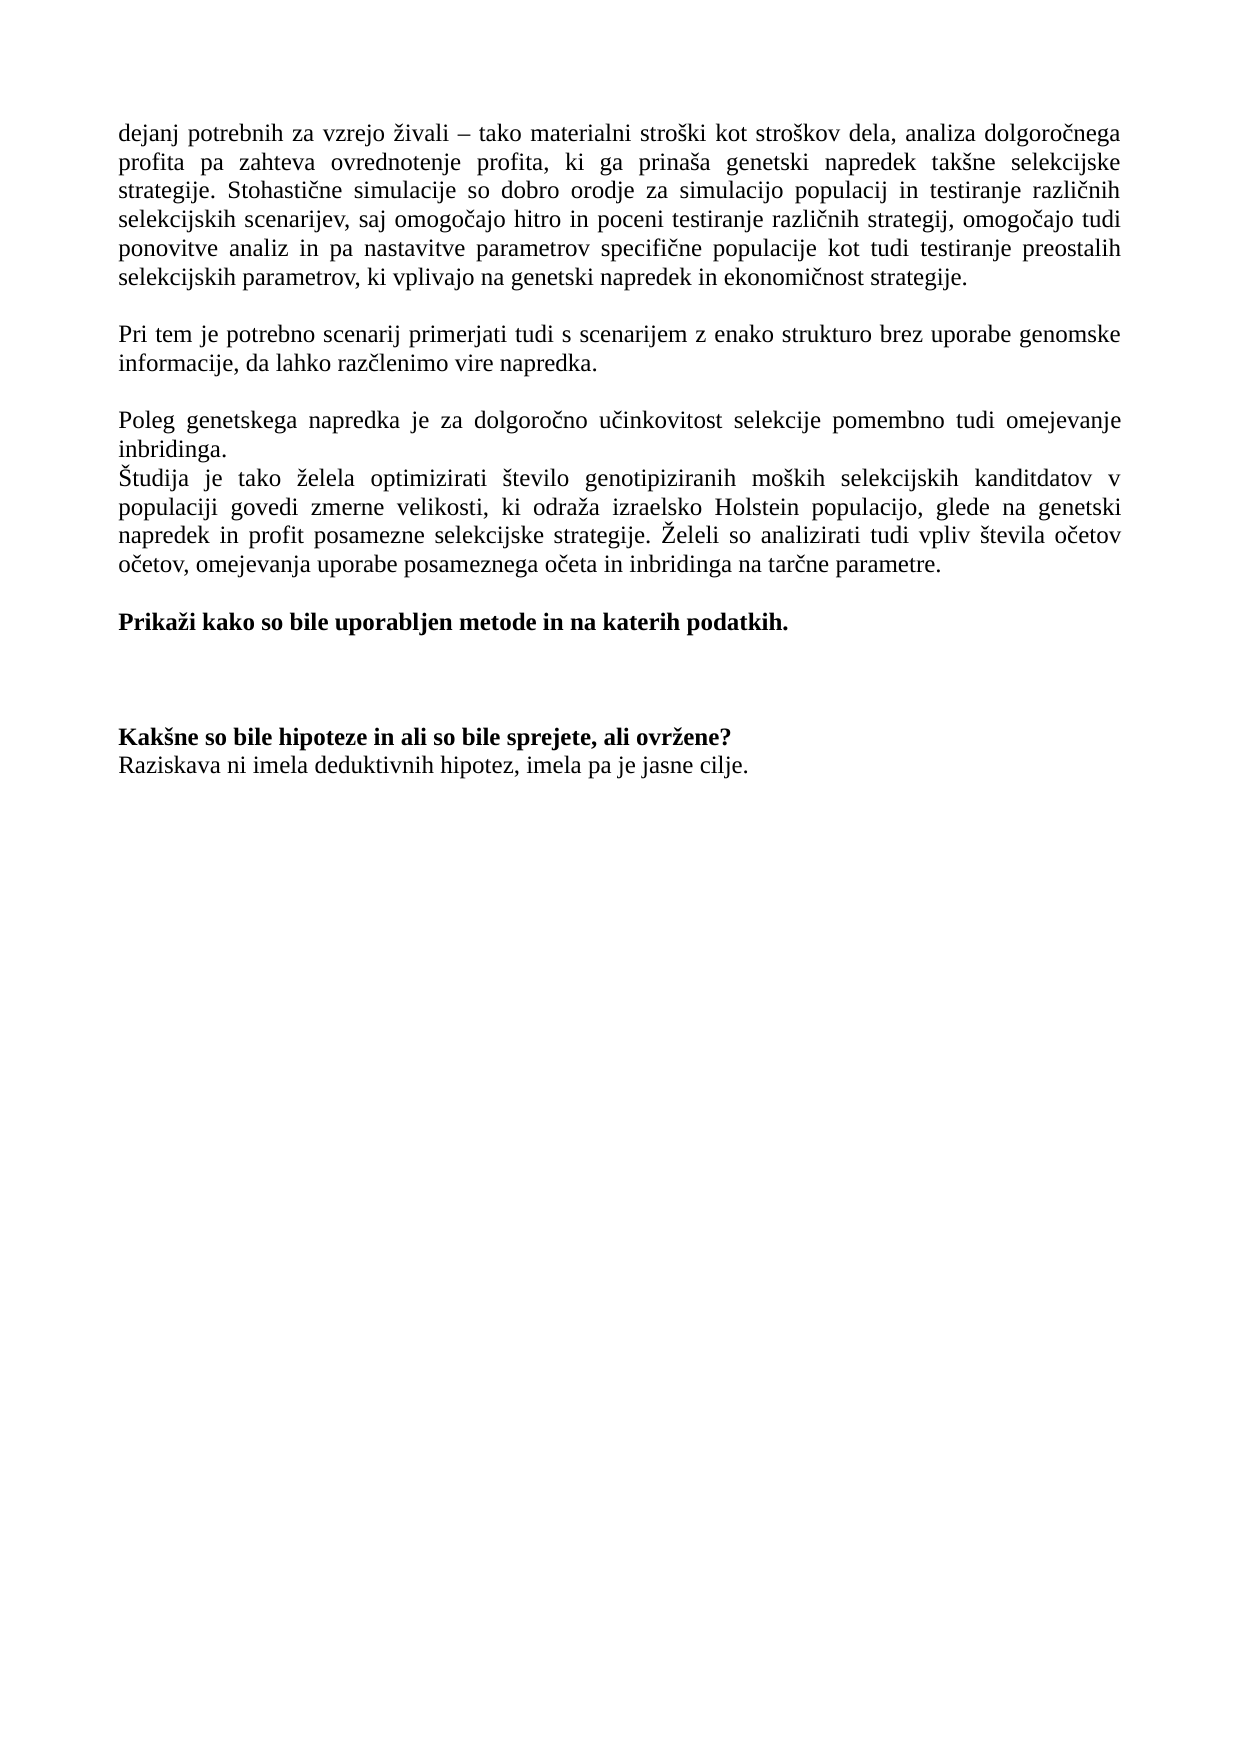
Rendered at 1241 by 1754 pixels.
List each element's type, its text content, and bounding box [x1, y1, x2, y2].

text Poleg genetskega napredka je za dolgoročno učinkovitost selekcije pomembno tudi omejevanje inbridinga. [118, 406, 1122, 463]
text Raziskava ni imela deduktivnih hipotez, imela pa je jasne cilje. [118, 751, 1122, 779]
text Pri tem je potrebno scenarij primerjati tudi s scenarijem z enako strukturo brez uporabe genomske informacije, da lahko razčlenimo vire napredka. [118, 319, 1122, 377]
text Prikaži kako so bile uporabljen metode in na katerih podatkih. [118, 607, 1122, 636]
text dejanj potrebnih za vzrejo živali – tako materialni stroški kot stroškov dela, analiza dolgoročnega profita pa zahteva ovrednotenje profita, ki ga prinaša genetski napredek takšne selekcijske strategije. Stohastične simulacije so dobro orodje za simulacijo populacij in testiranje različnih selekcijskih scenarijev, saj omogočajo hitro in poceni testiranje različnih strategij, omogočajo tudi ponovitve analiz in pa nastavitve parametrov specifične populacije kot tudi testiranje preostalih selekcijskih parametrov, ki vplivajo na genetski napredek in ekonomičnost strategije. [118, 118, 1122, 291]
text Kakšne so bile hipoteze in ali so bile sprejete, ali ovržene? [118, 722, 1122, 751]
text Študija je tako želela optimizirati število genotipiziranih moških selekcijskih kanditdatov v populaciji govedi zmerne velikosti, ki odraža izraelsko Holstein populacijo, glede na genetski napredek in profit posamezne selekcijske strategije. Želeli so analizirati tudi vpliv števila očetov očetov, omejevanja uporabe posameznega očeta in inbridinga na tarčne parametre. [118, 463, 1122, 578]
